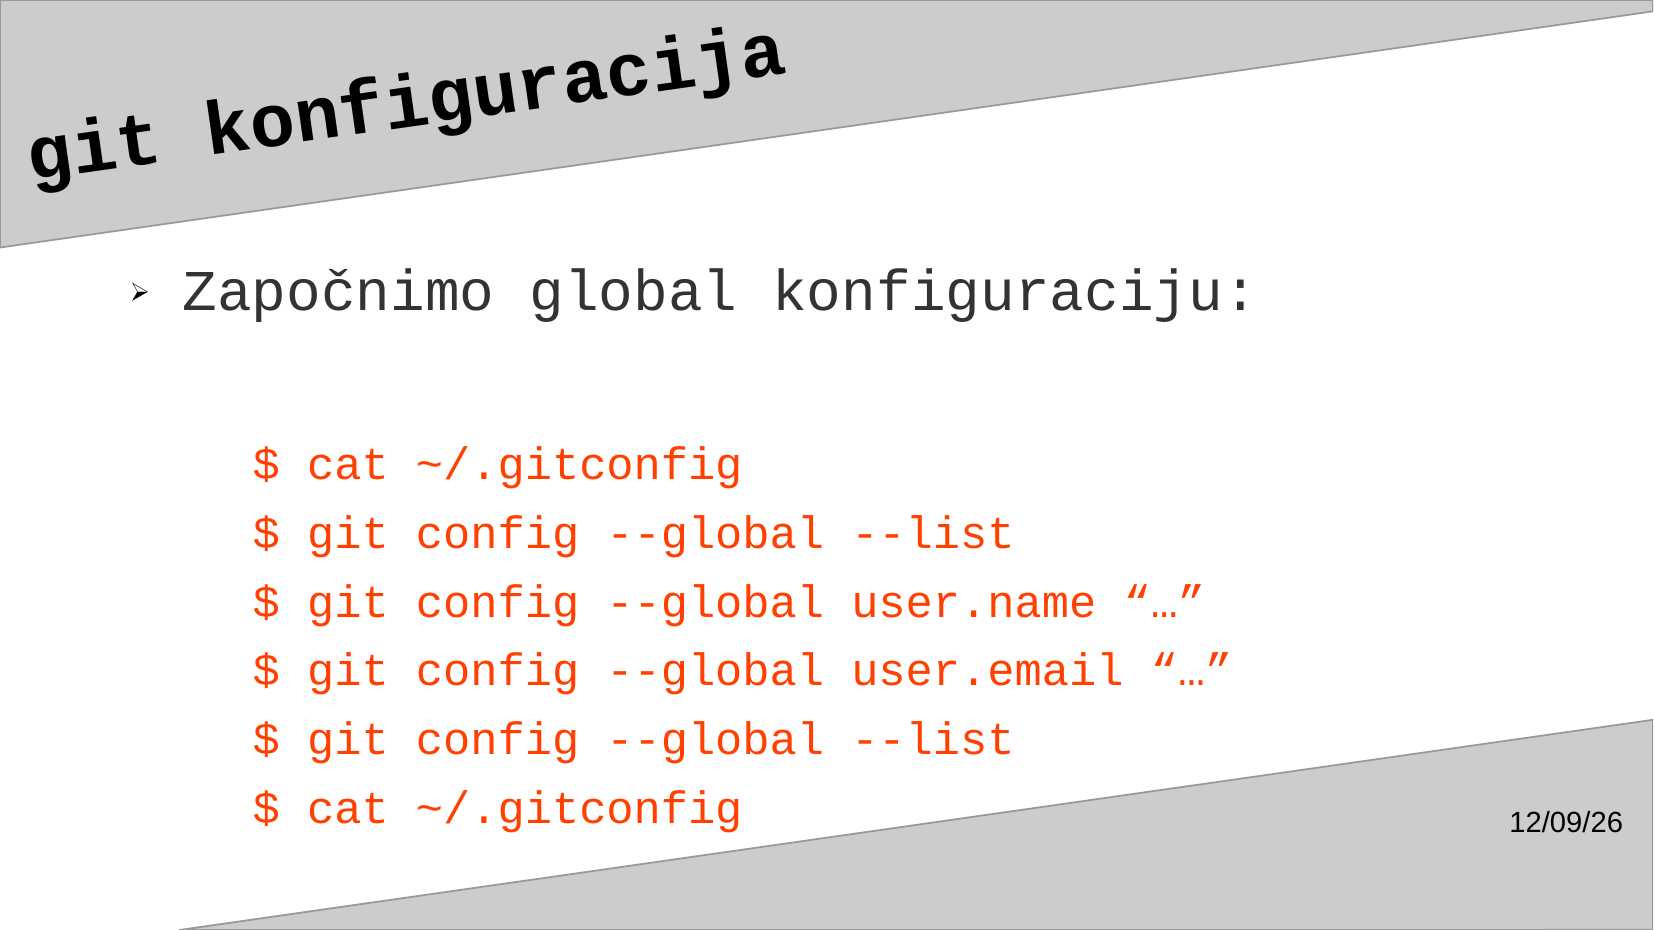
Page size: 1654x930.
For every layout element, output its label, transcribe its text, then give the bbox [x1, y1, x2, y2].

title git konfiguracija [16, 0, 1501, 239]
list Započnimo global konfiguraciju: $ cat ~/.gitconfig $ git config --global --list $ git config --global user.name “…” $ git config --global user.email “…” $ git config --global --list $ cat ~/.gitconfig [112, 262, 1493, 840]
